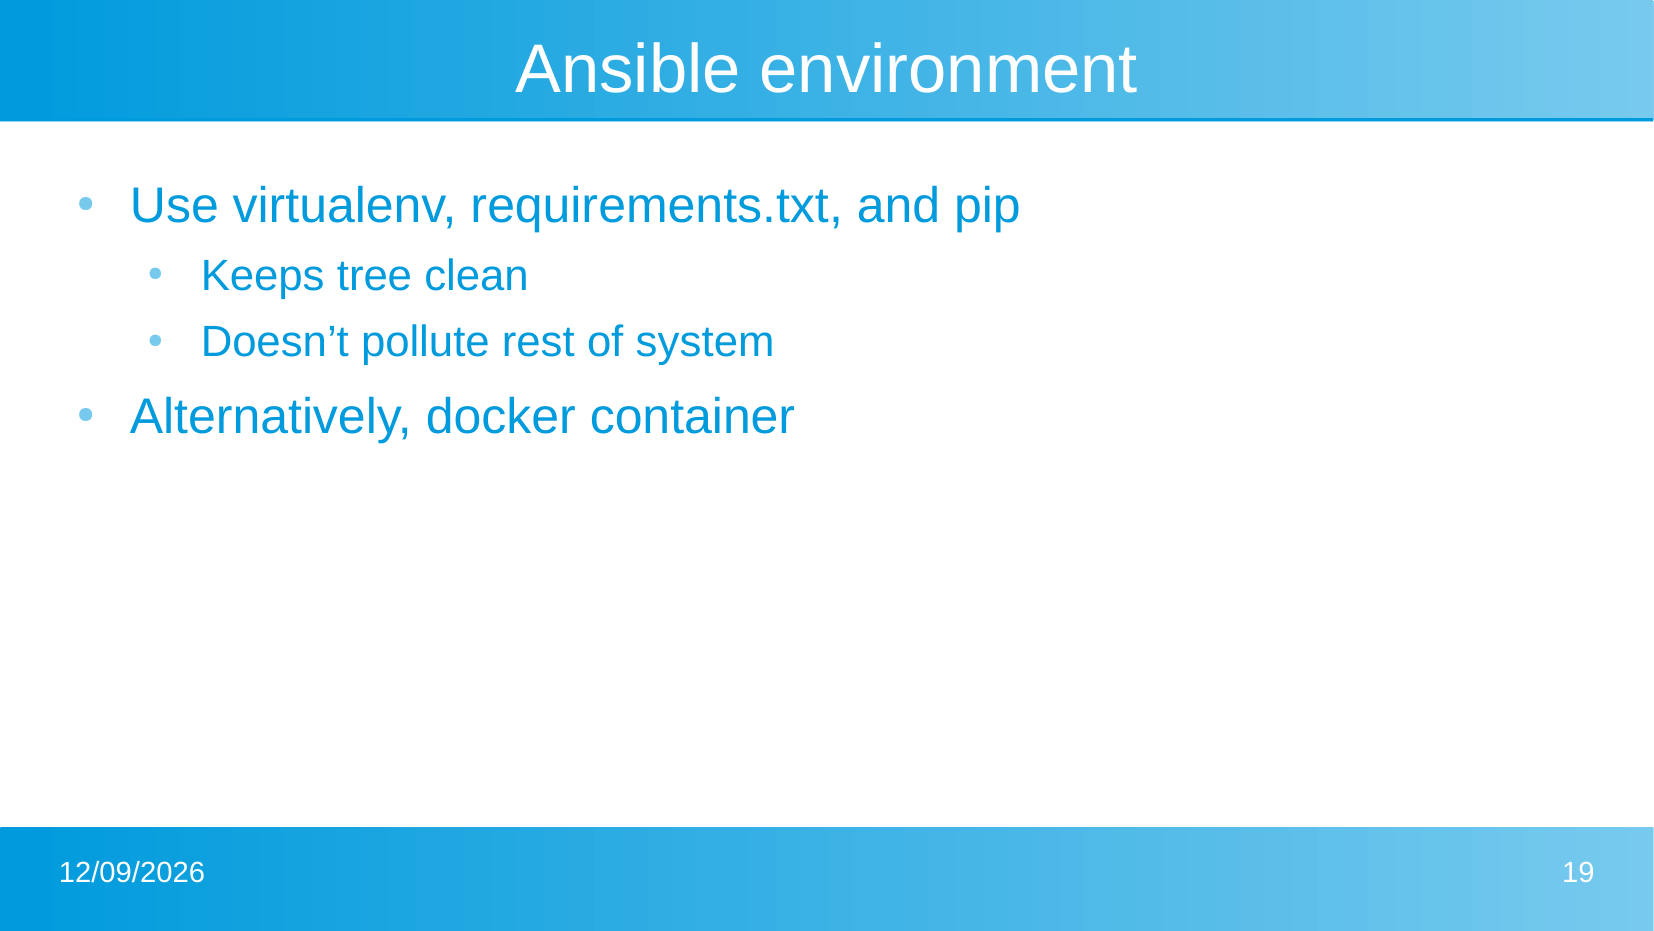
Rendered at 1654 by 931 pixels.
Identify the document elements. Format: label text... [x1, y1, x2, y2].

list Use virtualenv, requirements.txt, and pip Keeps tree clean Doesn’t pollute rest of system Alternatively, docker container [59, 177, 1595, 768]
title Ansible environment [59, 29, 1595, 108]
